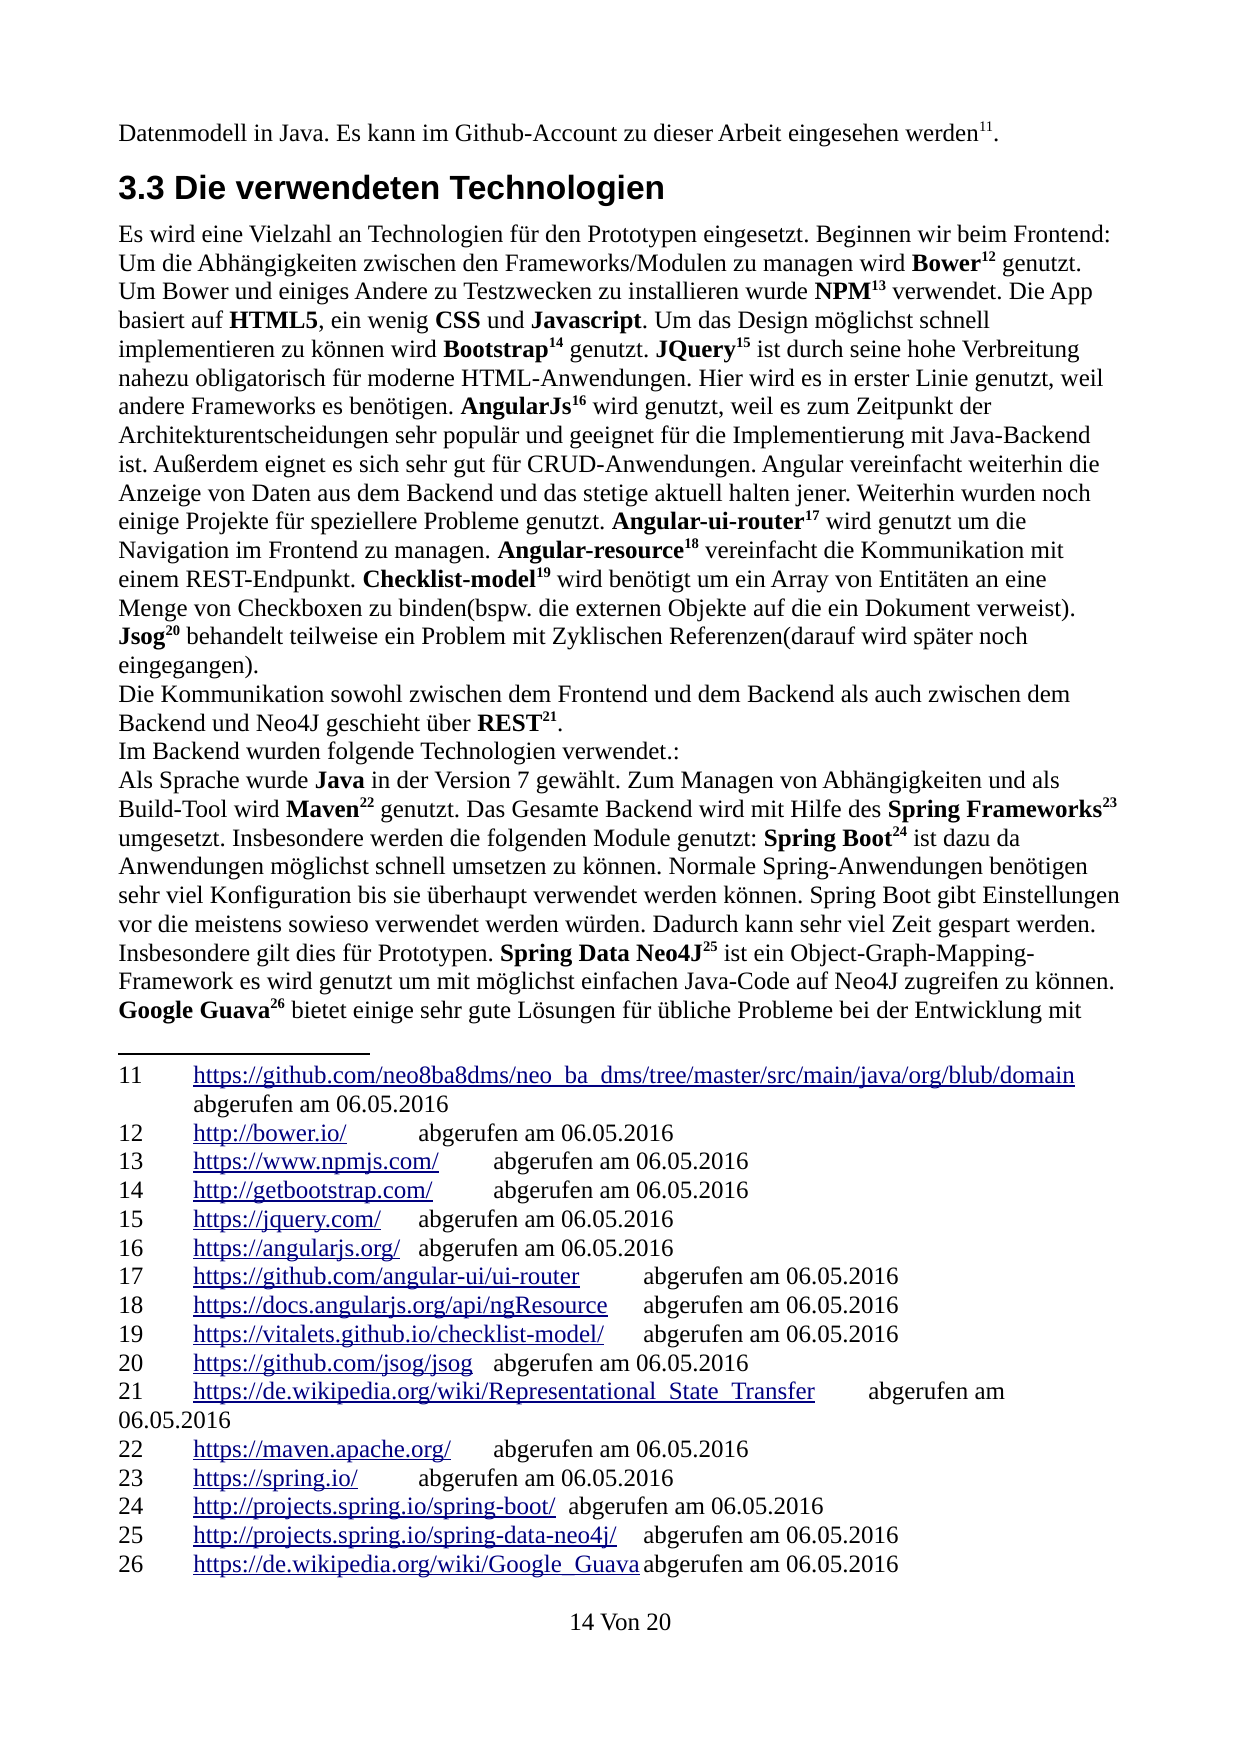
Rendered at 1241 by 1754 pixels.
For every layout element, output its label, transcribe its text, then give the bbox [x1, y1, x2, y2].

text Um die Abhängigkeiten zwischen den Frameworks/Modulen zu managen wird Bower genutzt. Um Bower und einiges Andere zu Testzwecken zu installieren wurde NPM verwendet. Die App basiert auf HTML5, ein wenig CSS und Javascript. Um das Design möglichst schnell implementieren zu können wird Bootstrap genutzt. JQuery ist durch seine hohe Verbreitung nahezu obligatorisch für moderne HTML-Anwendungen. Hier wird es in erster Linie genutzt, weil andere Frameworks es benötigen. AngularJs wird genutzt, weil es zum Zeitpunkt der Architekturentscheidungen sehr populär und geeignet für die Implementierung mit Java-Backend ist. Außerdem eignet es sich sehr gut für CRUD-Anwendungen. Angular vereinfacht weiterhin die Anzeige von Daten aus dem Backend und das stetige aktuell halten jener. Weiterhin wurden noch einige Projekte für speziellere Probleme genutzt. Angular-ui-router wird genutzt um die Navigation im Frontend zu managen. Angular-resource vereinfacht die Kommunikation mit einem REST-Endpunkt. Checklist-model wird benötigt um ein Array von Entitäten an eine Menge von Checkboxen zu binden(bspw. die externen Objekte auf die ein Dokument verweist). Jsog behandelt teilweise ein Problem mit Zyklischen Referenzen(darauf wird später noch eingegangen). [118, 248, 1122, 679]
text http://projects.spring.io/spring-boot/ abgerufen am 06.05.2016 [118, 1491, 1122, 1520]
subtitle 3.3 Die verwendeten Technologien [118, 168, 1122, 206]
text Als Sprache wurde Java in der Version 7 gewählt. Zum Managen von Abhängigkeiten und als Build-Tool wird Maven genutzt. Das Gesamte Backend wird mit Hilfe des Spring Frameworks umgesetzt. Insbesondere werden die folgenden Module genutzt: Spring Boot ist dazu da Anwendungen möglichst schnell umsetzen zu können. Normale Spring-Anwendungen benötigen sehr viel Konfiguration bis sie überhaupt verwendet werden können. Spring Boot gibt Einstellungen vor die meistens sowieso verwendet werden würden. Dadurch kann sehr viel Zeit gespart werden. Insbesondere gilt dies für Prototypen. Spring Data Neo4J ist ein Object-Graph-Mapping-Framework es wird genutzt um mit möglichst einfachen Java-Code auf Neo4J zugreifen zu können. Google Guava bietet einige sehr gute Lösungen für übliche Probleme bei der Entwicklung mit [118, 765, 1122, 1024]
text https://www.npmjs.com/ abgerufen am 06.05.2016 [118, 1146, 1122, 1175]
text https://angularjs.org/ abgerufen am 06.05.2016 [118, 1233, 1122, 1261]
text https://github.com/jsog/jsog abgerufen am 06.05.2016 [118, 1348, 1122, 1376]
text https://de.wikipedia.org/wiki/Google_Guava abgerufen am 06.05.2016 [118, 1549, 1122, 1578]
text https://jquery.com/ abgerufen am 06.05.2016 [118, 1204, 1122, 1233]
text Es wird eine Vielzahl an Technologien für den Prototypen eingesetzt. Beginnen wir beim Frontend: [118, 219, 1122, 248]
text Im Backend wurden folgende Technologien verwendet.: [118, 736, 1122, 765]
text http://getbootstrap.com/ abgerufen am 06.05.2016 [118, 1175, 1122, 1204]
text https://maven.apache.org/ abgerufen am 06.05.2016 [118, 1434, 1122, 1463]
text http://projects.spring.io/spring-data-neo4j/ abgerufen am 06.05.2016 [118, 1520, 1122, 1549]
text https://github.com/neo8ba8dms/neo_ba_dms/tree/master/src/main/java/org/blub/domain abgerufen am 06.05.2016 [118, 1060, 1122, 1118]
text Datenmodell in Java. Es kann im Github-Account zu dieser Arbeit eingesehen werden. [118, 118, 1122, 147]
text https://docs.angularjs.org/api/ngResource abgerufen am 06.05.2016 [118, 1290, 1122, 1319]
text http://bower.io/ abgerufen am 06.05.2016 [118, 1118, 1122, 1146]
text https://vitalets.github.io/checklist-model/ abgerufen am 06.05.2016 [118, 1319, 1122, 1348]
text https://de.wikipedia.org/wiki/Representational_State_Transfer abgerufen am 06.05.2016 [118, 1376, 1122, 1434]
text https://spring.io/ abgerufen am 06.05.2016 [118, 1463, 1122, 1491]
text https://github.com/angular-ui/ui-router abgerufen am 06.05.2016 [118, 1261, 1122, 1290]
text Die Kommunikation sowohl zwischen dem Frontend und dem Backend als auch zwischen dem Backend und Neo4J geschieht über REST. [118, 679, 1122, 736]
